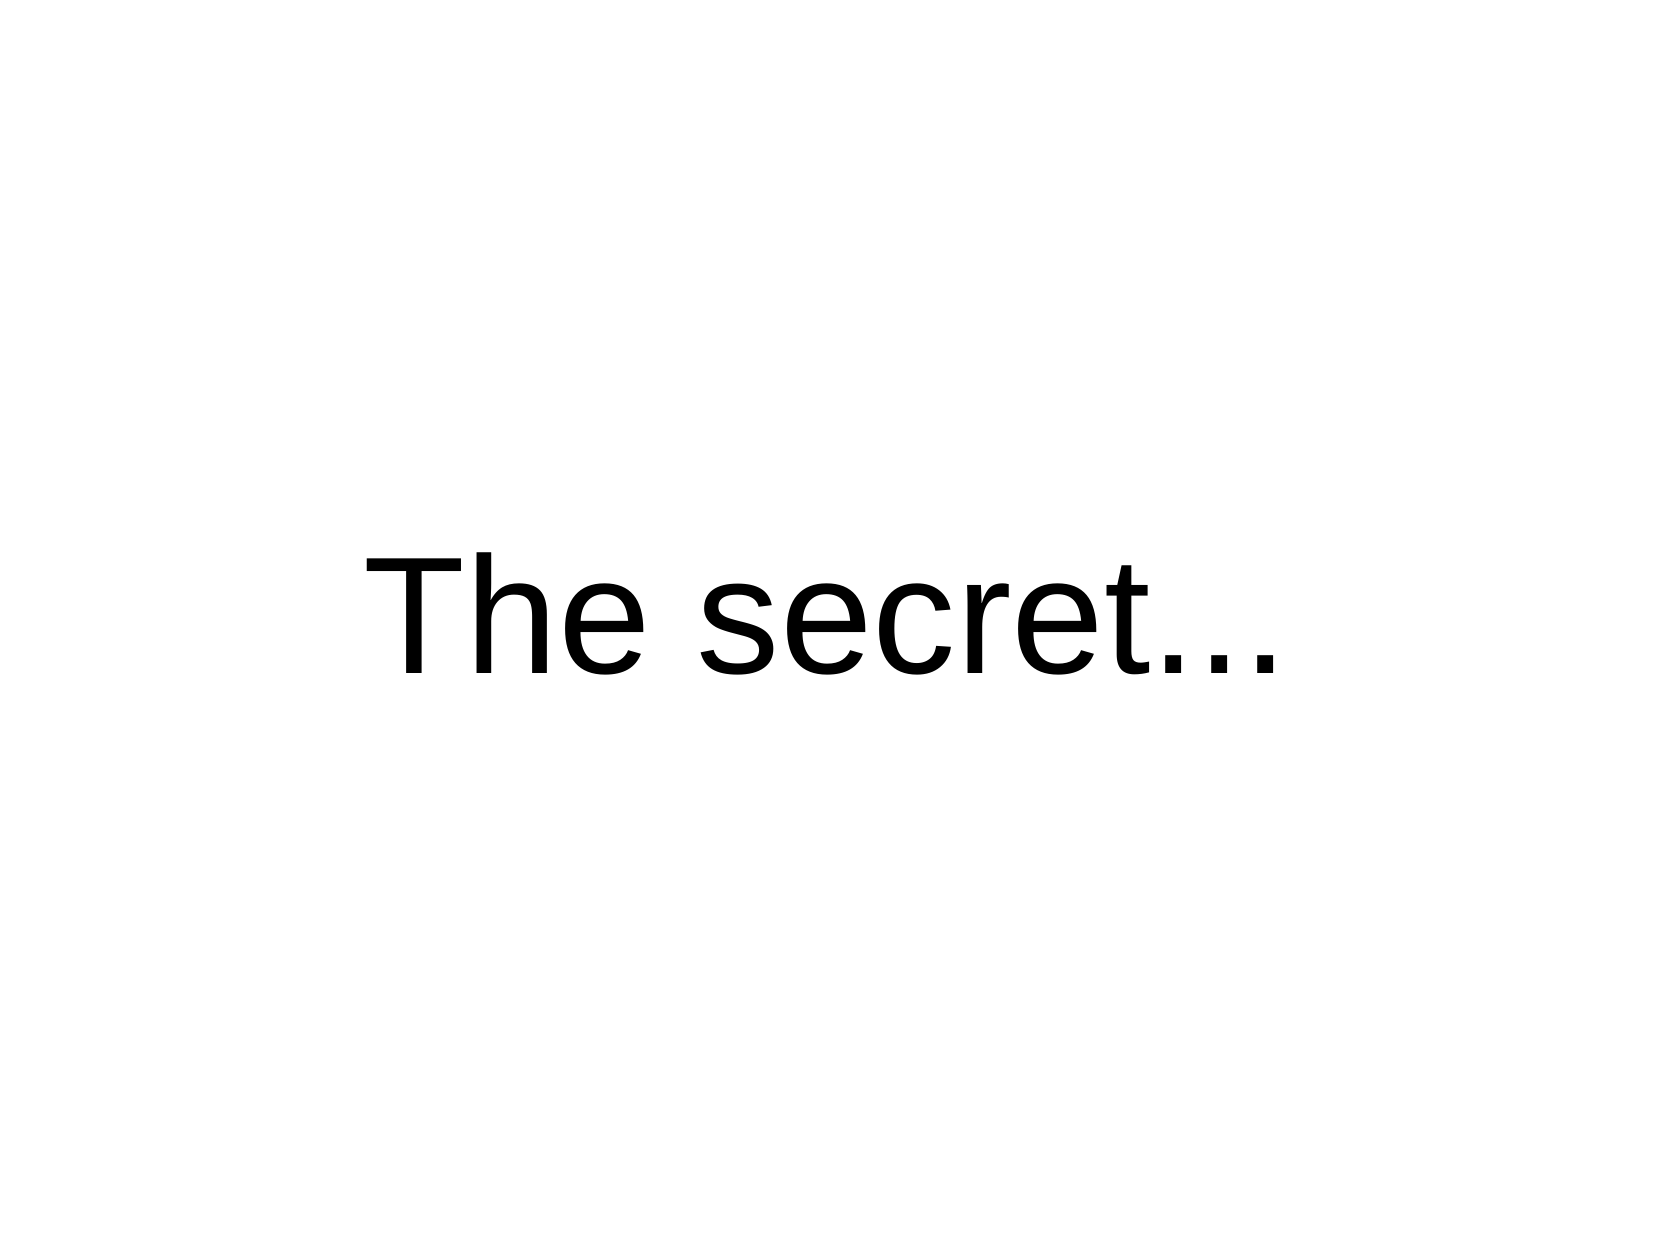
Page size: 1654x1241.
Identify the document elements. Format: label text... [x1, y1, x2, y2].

title The secret... [82, 56, 1571, 1174]
